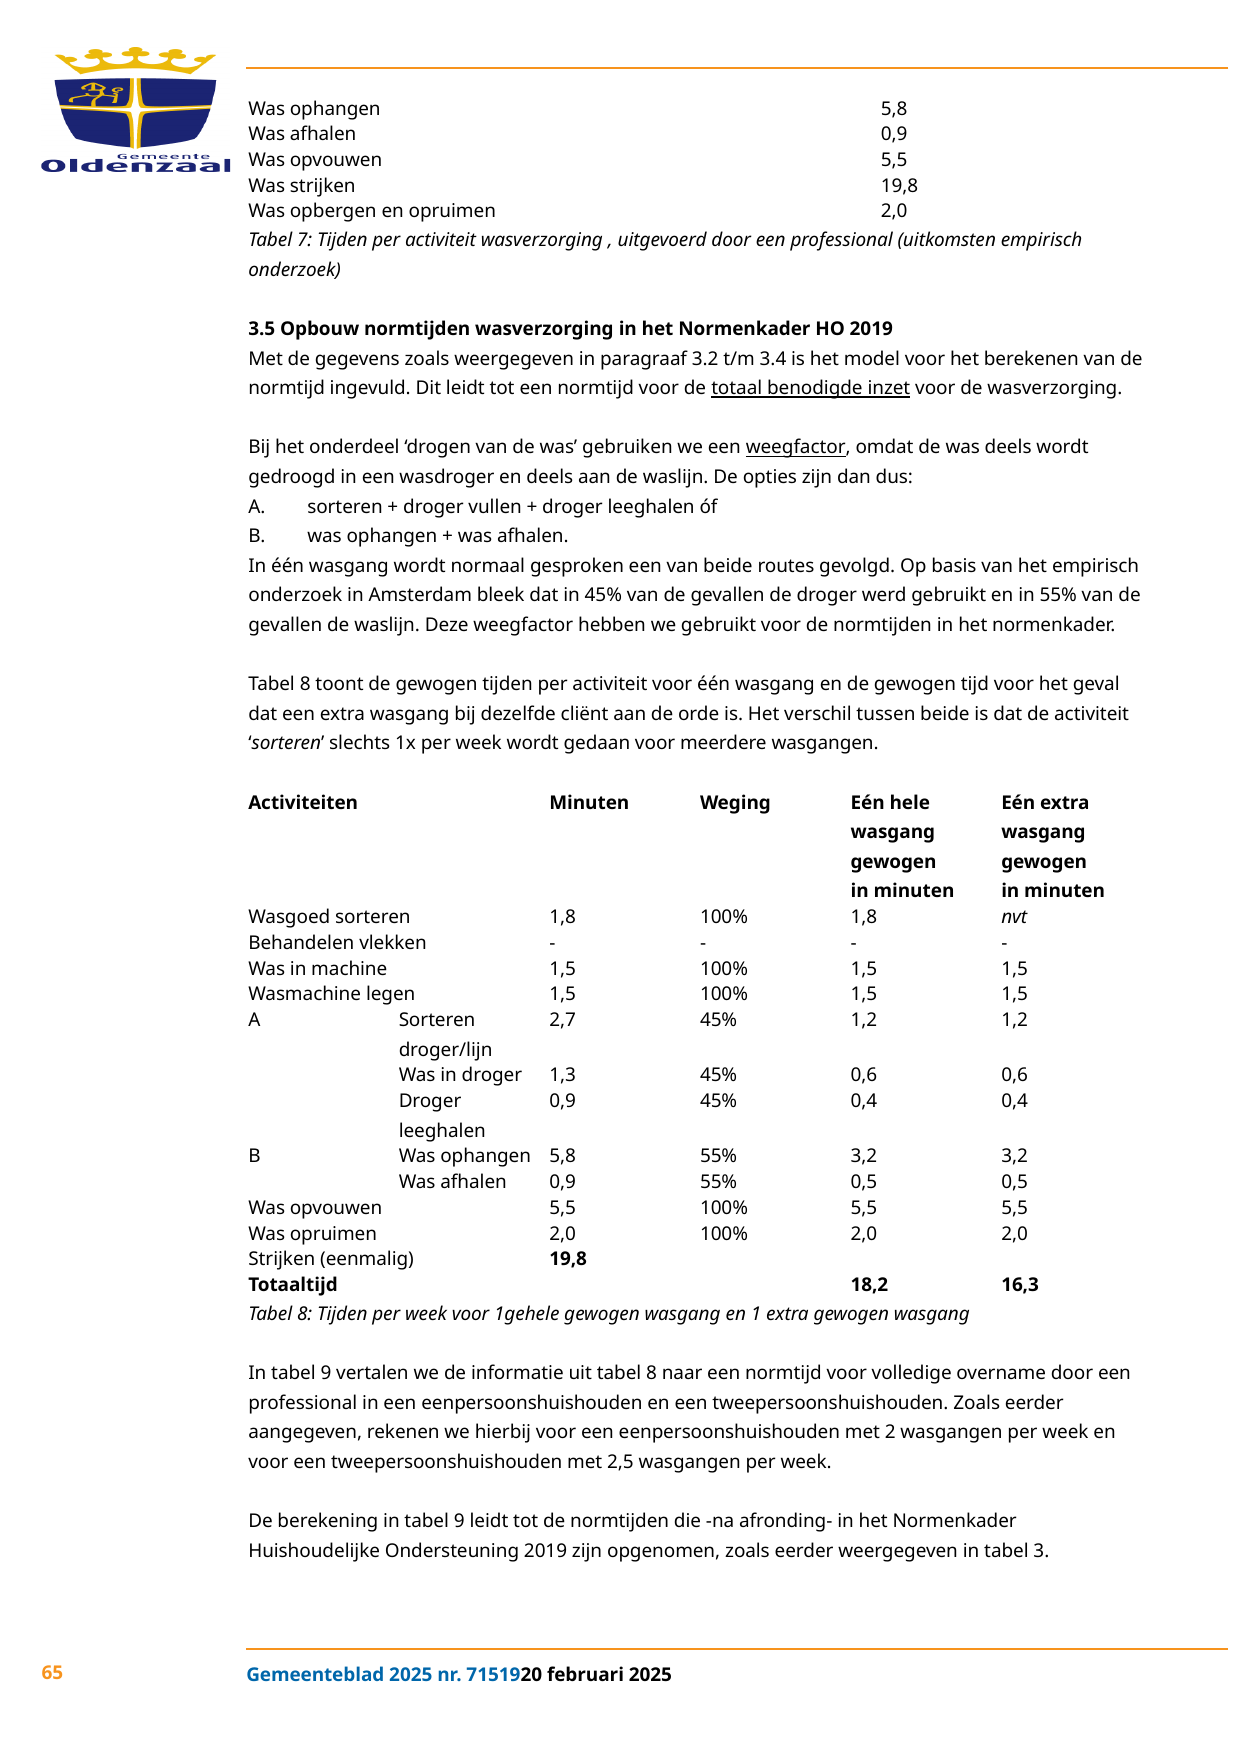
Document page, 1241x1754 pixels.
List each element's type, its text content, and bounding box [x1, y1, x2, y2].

list sorteren + droger vullen + droger leeghalen óf [248, 493, 1152, 519]
table_cell Was in droger [399, 1062, 549, 1087]
table_cell 0,4 [1001, 1087, 1152, 1143]
table_cell 55% [700, 1168, 850, 1194]
table_cell 100% [700, 1220, 850, 1246]
table_cell [248, 1168, 398, 1194]
text De berekening in tabel 9 leidt tot de normtijden die -na afronding- in het Normenkader Huishoudelijke Ondersteuning 2019 zijn opgenomen, zoals eerder weergegeven in tabel 3. [248, 1507, 1152, 1563]
table_cell B [248, 1143, 398, 1168]
text Met de gegevens zoals weergegeven in paragraaf 3.2 t/m 3.4 is het model voor het berekenen van de normtijd ingevuld. Dit leidt tot een normtijd voor de totaal benodigde inzet voor de wasverzorging. [248, 345, 1152, 400]
table_cell 5,8 [549, 1143, 700, 1168]
table_cell - [549, 929, 700, 955]
table_cell Was afhalen [248, 121, 881, 146]
table_cell 1,2 [1001, 1006, 1152, 1062]
table_cell Was ophangen [248, 95, 881, 121]
picture [41, 47, 231, 172]
table_cell 2,0 [549, 1220, 700, 1246]
table_cell - [1001, 929, 1152, 955]
table_cell 45% [700, 1087, 850, 1143]
table_header Weging [700, 789, 850, 903]
table_cell 3,2 [850, 1143, 1001, 1168]
table_cell 1,8 [850, 903, 1001, 929]
table_cell [850, 1246, 1001, 1271]
table_cell [1001, 1246, 1152, 1271]
table_cell Strijken (eenmalig) [248, 1246, 549, 1271]
table_cell Was in machine [248, 955, 549, 981]
table_cell 1,8 [549, 903, 700, 929]
table_cell Behandelen vlekken [248, 929, 549, 955]
text Tabel 8 toont de gewogen tijden per activiteit voor één wasgang en de gewogen tijd voor het geval dat een extra wasgang bij dezelfde cliënt aan de orde is. Het verschil tussen beide is dat de activiteit ‘sorteren’ slechts 1x per week wordt gedaan voor meerdere wasgangen. [248, 670, 1152, 755]
table_cell [248, 1062, 398, 1087]
table_cell Was opbergen en opruimen [248, 198, 881, 223]
table_cell [248, 1087, 398, 1143]
table_cell 5,5 [1001, 1194, 1152, 1220]
table_cell 1,5 [549, 955, 700, 981]
table_cell 100% [700, 903, 850, 929]
table_cell Was opvouwen [248, 1194, 549, 1220]
text 3.5 Opbouw normtijden wasverzorging in het Normenkader HO 2019 [248, 315, 1152, 341]
table_cell 19,8 [549, 1246, 700, 1271]
table_header Eén extra wasgang gewogen in minuten [1001, 789, 1152, 903]
table_cell 1,5 [850, 955, 1001, 981]
table_cell Wasmachine legen [248, 981, 549, 1006]
table_cell 0,9 [549, 1087, 700, 1143]
table_cell 100% [700, 1194, 850, 1220]
table_cell 100% [700, 981, 850, 1006]
table_header Eén hele wasgang gewogen in minuten [850, 789, 1001, 903]
table_cell 5,5 [549, 1194, 700, 1220]
table_cell - [700, 929, 850, 955]
table_cell 5,5 [881, 146, 1152, 172]
text Tabel 8: Tijden per week voor 1gehele gewogen wasgang en 1 extra gewogen wasgang [248, 1300, 1152, 1326]
list was ophangen + was afhalen. [248, 522, 1152, 548]
table_cell 0,6 [850, 1062, 1001, 1087]
table_cell 1,5 [1001, 981, 1152, 1006]
table_cell 2,0 [881, 198, 1152, 223]
table_cell A [248, 1006, 398, 1062]
table_cell Was opvouwen [248, 146, 881, 172]
table_cell 5,5 [850, 1194, 1001, 1220]
table_cell 1,2 [850, 1006, 1001, 1062]
table_cell Wasgoed sorteren [248, 903, 549, 929]
table_cell Was afhalen [399, 1168, 549, 1194]
table_cell 19,8 [881, 172, 1152, 198]
table_cell 2,0 [850, 1220, 1001, 1246]
table_cell 5,8 [881, 95, 1152, 121]
table_cell Totaaltijd [248, 1271, 850, 1297]
table_cell 2,0 [1001, 1220, 1152, 1246]
table_cell 1,5 [850, 981, 1001, 1006]
table_cell 45% [700, 1006, 850, 1062]
text In één wasgang wordt normaal gesproken een van beide routes gevolgd. Op basis van het empirisch onderzoek in Amsterdam bleek dat in 45% van de gevallen de droger werd gebruikt en in 55% van de gevallen de waslijn. Deze weegfactor hebben we gebruikt voor de normtijden in het normenkader. [248, 552, 1152, 637]
table_cell Was ophangen [399, 1143, 549, 1168]
table_cell 55% [700, 1143, 850, 1168]
table_header Activiteiten [248, 789, 549, 903]
table_cell nvt [1001, 903, 1152, 929]
table_cell [700, 1246, 850, 1271]
table_cell 0,9 [881, 121, 1152, 146]
table_cell Was strijken [248, 172, 881, 198]
table_cell Sorteren droger/lijn [399, 1006, 549, 1062]
text Bij het onderdeel ‘drogen van de was’ gebruiken we een weegfactor, omdat de was deels wordt gedroogd in een wasdroger en deels aan de waslijn. De opties zijn dan dus: [248, 434, 1152, 489]
table_cell 1,3 [549, 1062, 700, 1087]
table_cell 0,9 [549, 1168, 700, 1194]
table_cell 0,5 [1001, 1168, 1152, 1194]
table_cell 100% [700, 955, 850, 981]
text In tabel 9 vertalen we de informatie uit tabel 8 naar een normtijd voor volledige overname door een professional in een eenpersoonshuishouden en een tweepersoonshuishouden. Zoals eerder aangegeven, rekenen we hierbij voor een eenpersoonshuishouden met 2 wasgangen per week en voor een tweepersoonshuishouden met 2,5 wasgangen per week. [248, 1359, 1152, 1474]
table_cell 0,6 [1001, 1062, 1152, 1087]
table_cell 45% [700, 1062, 850, 1087]
table_cell 18,2 [850, 1271, 1001, 1297]
table_cell 1,5 [1001, 955, 1152, 981]
table_cell 1,5 [549, 981, 700, 1006]
table_cell Was opruimen [248, 1220, 549, 1246]
table_cell Droger leeghalen [399, 1087, 549, 1143]
text Tabel 7: Tijden per activiteit wasverzorging , uitgevoerd door een professional (uitkomsten empirisch onderzoek) [248, 227, 1152, 282]
table_cell 16,3 [1001, 1271, 1152, 1297]
table_cell 0,5 [850, 1168, 1001, 1194]
table_header Minuten [549, 789, 700, 903]
table_cell 2,7 [549, 1006, 700, 1062]
table_cell 3,2 [1001, 1143, 1152, 1168]
table_cell 0,4 [850, 1087, 1001, 1143]
table_cell - [850, 929, 1001, 955]
